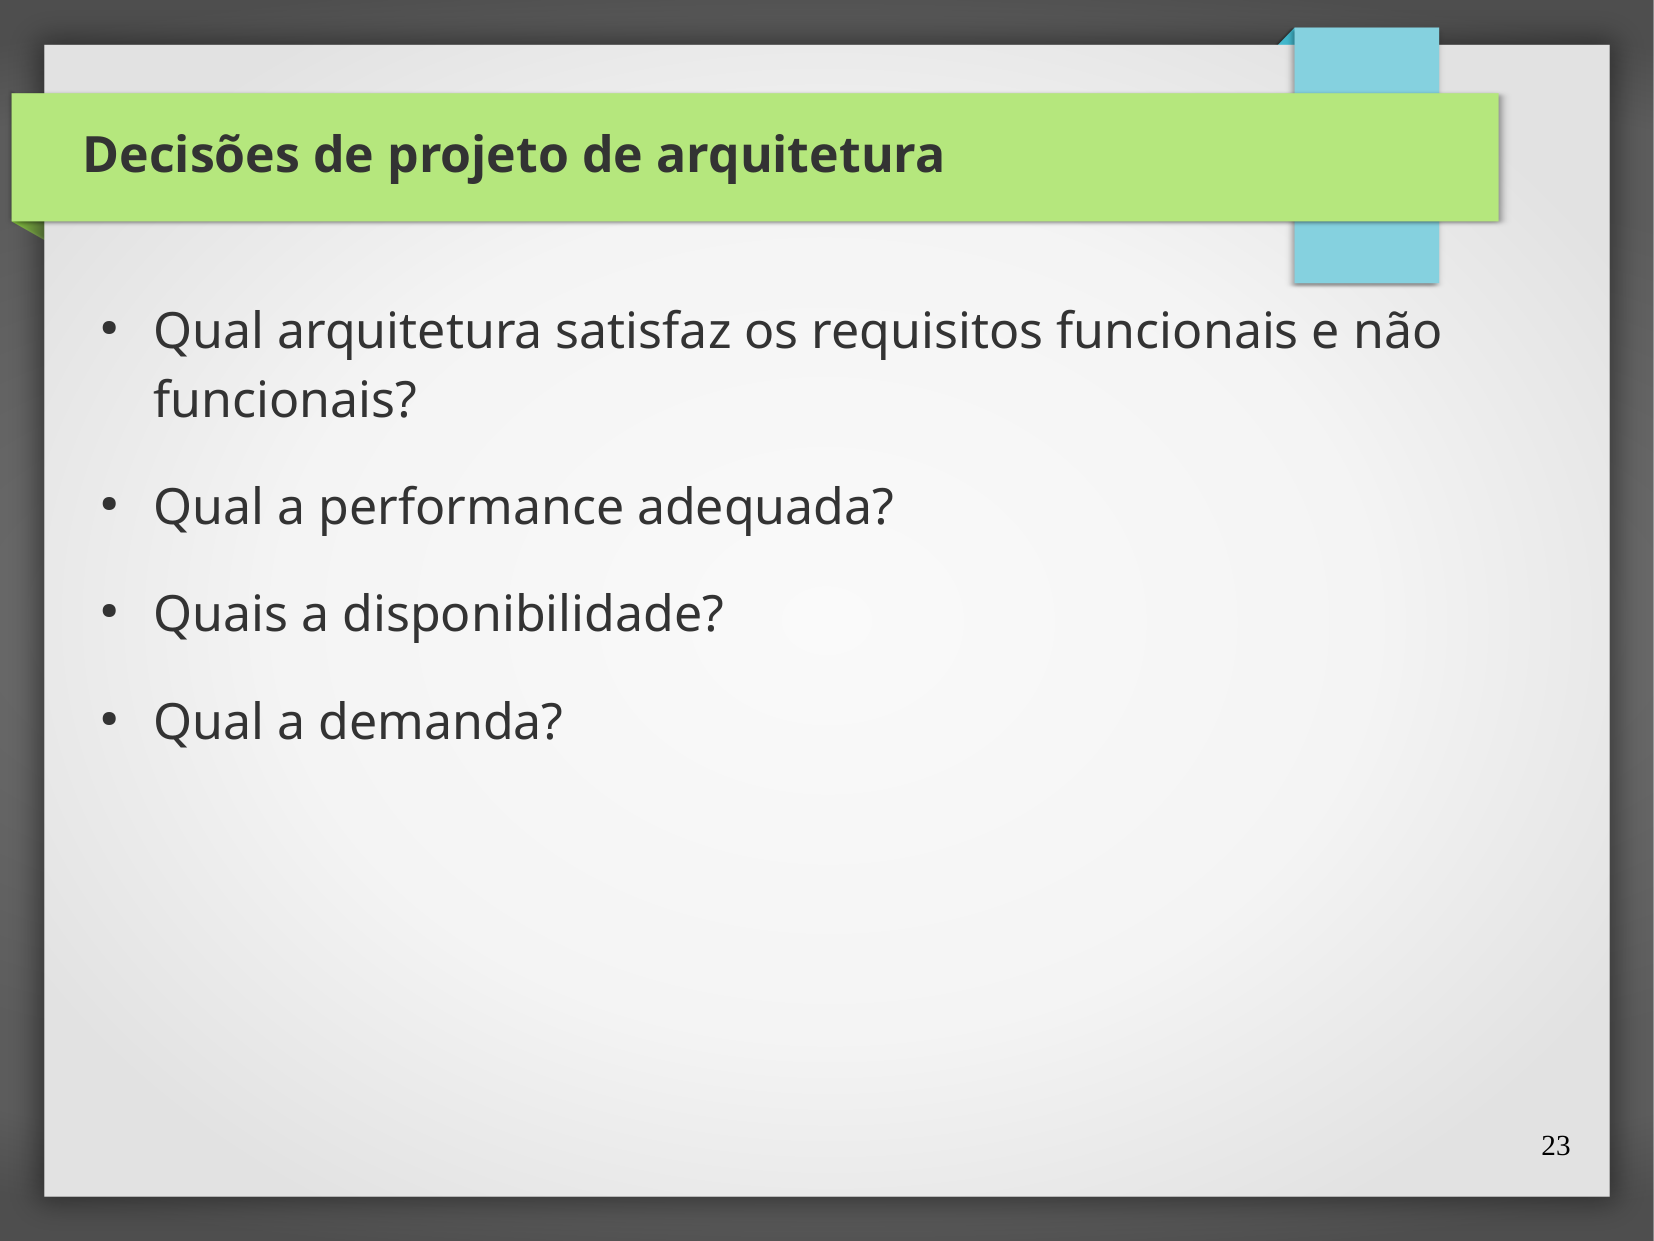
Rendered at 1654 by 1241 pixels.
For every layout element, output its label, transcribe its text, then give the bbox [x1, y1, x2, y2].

list Qual arquitetura satisfaz os requisitos funcionais e não funcionais? Qual a performance adequada? Quais a disponibilidade? Qual a demanda? [82, 295, 1571, 1015]
title Decisões de projeto de arquitetura [82, 94, 1264, 213]
picture [0, 0, 1654, 1241]
